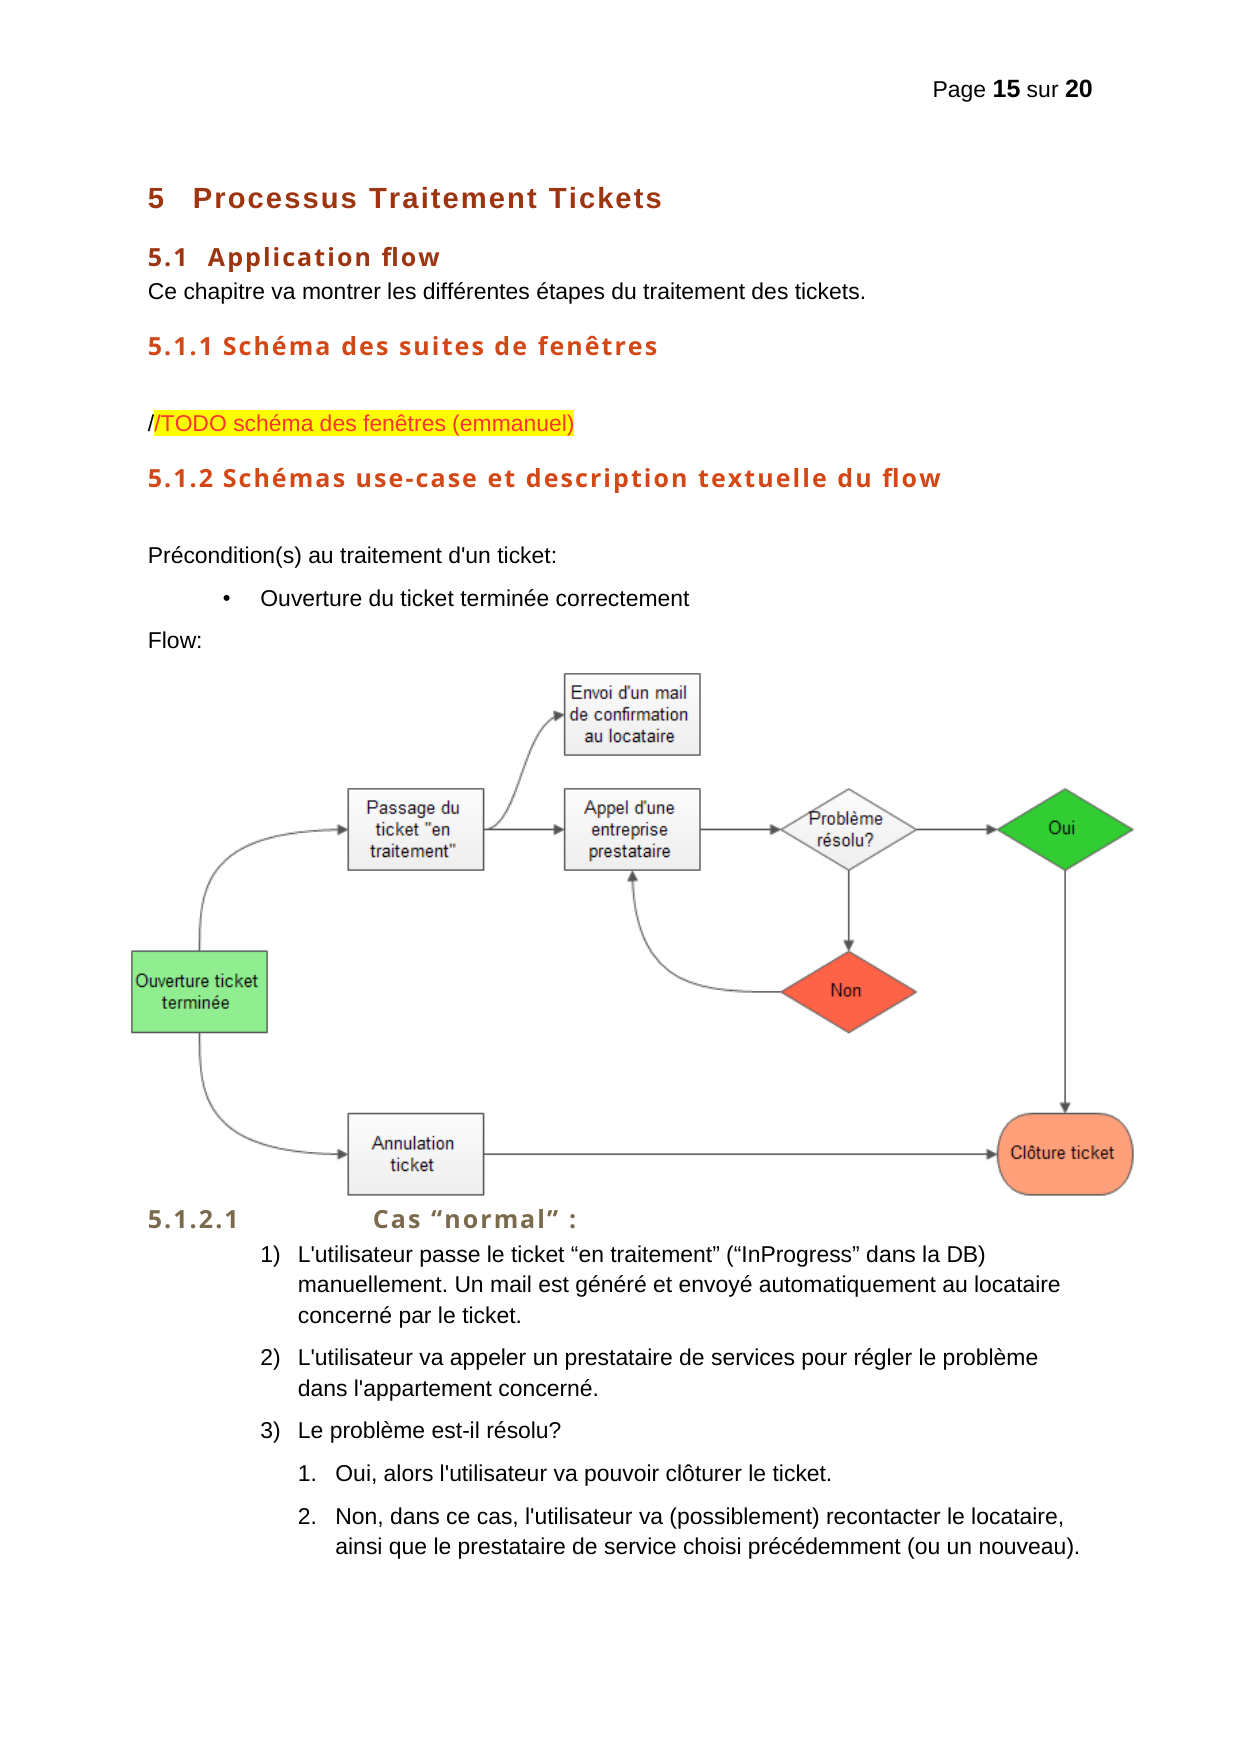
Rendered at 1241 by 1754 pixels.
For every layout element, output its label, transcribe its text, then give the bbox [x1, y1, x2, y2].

subtitle Schémas use-case et description textuelle du flow [148, 461, 1092, 495]
text Précondition(s) au traitement d'un ticket: [148, 542, 1092, 568]
picture [131, 672, 1135, 1197]
list Oui, alors l'utilisateur va pouvoir clôturer le ticket. [298, 1460, 1092, 1486]
subtitle Processus Traitement Tickets [148, 181, 1092, 215]
text //TODO schéma des fenêtres (emmanuel) [148, 410, 1092, 436]
list L'utilisateur passe le ticket “en traitement” (“InProgress” dans la DB) manuellement. Un mail est généré et envoyé automatiquement au locataire concerné par le ticket. [260, 1241, 1092, 1328]
list Le problème est-il résolu? [260, 1417, 1092, 1443]
subtitle Application flow [148, 240, 1092, 274]
list Ouverture du ticket terminée correctement [223, 585, 1092, 611]
list L'utilisateur va appeler un prestataire de services pour régler le problème dans l'appartement concerné. [260, 1344, 1092, 1401]
text Ce chapitre va montrer les différentes étapes du traitement des tickets. [148, 278, 1092, 304]
subtitle Cas “normal” : [148, 1197, 1092, 1236]
list Non, dans ce cas, l'utilisateur va (possiblement) recontacter le locataire, ainsi que le prestataire de service choisi précédemment (ou un nouveau). [298, 1503, 1092, 1559]
subtitle Schéma des suites de fenêtres [148, 329, 1092, 363]
text Flow: [148, 627, 1092, 654]
